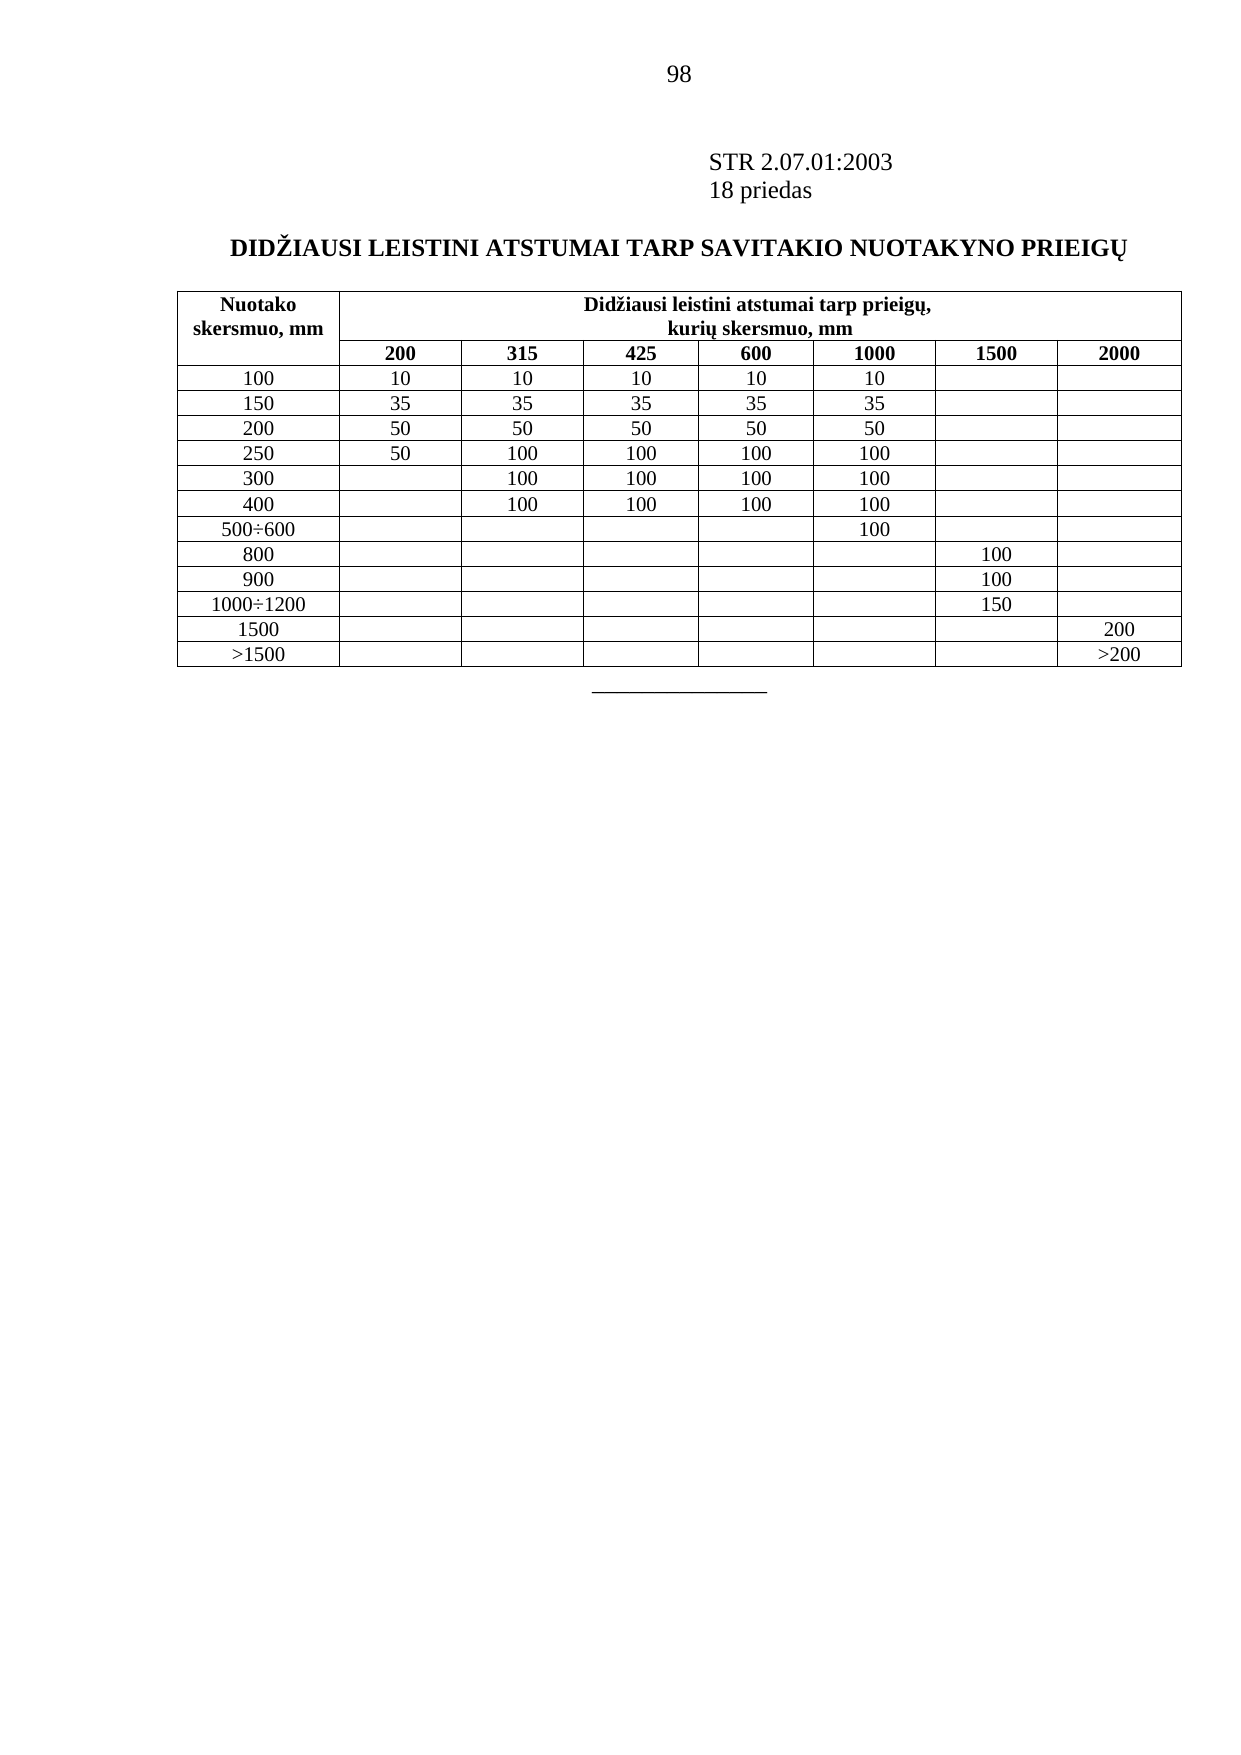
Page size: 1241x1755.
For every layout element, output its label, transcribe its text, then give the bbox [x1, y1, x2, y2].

table_cell [340, 542, 461, 566]
table_cell 1500 [178, 617, 339, 641]
table_cell [1058, 567, 1181, 591]
table_cell 50 [340, 416, 461, 440]
table_cell [1058, 441, 1181, 465]
text STR 2.07.01:2003 [177, 147, 1181, 176]
table_cell 100 [584, 441, 698, 465]
table_cell [340, 592, 461, 616]
table_cell [936, 416, 1057, 440]
table_cell >200 [1058, 642, 1181, 666]
table_cell 100 [814, 517, 935, 541]
table_cell 35 [340, 391, 461, 415]
table_cell [936, 366, 1057, 390]
table_cell 35 [814, 391, 935, 415]
table_cell [462, 617, 583, 641]
table_cell 10 [814, 366, 935, 390]
table_cell [936, 642, 1057, 666]
table_cell 315 [462, 341, 583, 365]
table_cell [340, 642, 461, 666]
table_cell [462, 567, 583, 591]
table_cell [1058, 542, 1181, 566]
table_cell [699, 542, 813, 566]
table_cell 100 [936, 542, 1057, 566]
table_cell 100 [584, 466, 698, 490]
table_cell 100 [814, 466, 935, 490]
table_cell [462, 517, 583, 541]
text ______________ [177, 667, 1181, 696]
table_cell [936, 466, 1057, 490]
table_cell [584, 592, 698, 616]
table_cell 100 [814, 441, 935, 465]
table_cell 50 [699, 416, 813, 440]
table_cell 2000 [1058, 341, 1181, 365]
table_cell 100 [699, 441, 813, 465]
table_cell 50 [814, 416, 935, 440]
table_cell 150 [936, 592, 1057, 616]
table_cell [340, 491, 461, 516]
table_cell >1500 [178, 642, 339, 666]
table_cell 10 [462, 366, 583, 390]
table_cell 200 [178, 416, 339, 440]
table_cell 10 [584, 366, 698, 390]
table_cell 1000 [814, 341, 935, 365]
table_cell [1058, 416, 1181, 440]
table_cell 200 [1058, 617, 1181, 641]
table_cell [936, 391, 1057, 415]
table_header Didžiausi leistini atstumai tarp prieigų, kurių skersmuo, mm [340, 292, 1181, 340]
table_cell 50 [584, 416, 698, 440]
table_cell [936, 517, 1057, 541]
table_cell 100 [584, 491, 698, 516]
table_cell 10 [699, 366, 813, 390]
table_cell [1058, 466, 1181, 490]
table_cell [814, 642, 935, 666]
table_cell [1058, 491, 1181, 516]
table_cell [814, 567, 935, 591]
table_cell [936, 441, 1057, 465]
table_cell 150 [178, 391, 339, 415]
table_cell [584, 517, 698, 541]
table_cell 50 [462, 416, 583, 440]
table_cell [699, 617, 813, 641]
table_cell [814, 617, 935, 641]
table_cell [340, 466, 461, 490]
table_cell 800 [178, 542, 339, 566]
text 18 priedas [177, 176, 1181, 204]
table_cell 600 [699, 341, 813, 365]
table_cell [584, 567, 698, 591]
table_cell [699, 517, 813, 541]
table_cell 200 [340, 341, 461, 365]
table_cell 100 [462, 466, 583, 490]
table_cell 300 [178, 466, 339, 490]
table_cell [1058, 391, 1181, 415]
table_cell [936, 491, 1057, 516]
table_cell [462, 592, 583, 616]
table_cell 100 [462, 491, 583, 516]
table_cell [1058, 517, 1181, 541]
text DIDŽIAUSI LEISTINI ATSTUMAI TARP SAVITAKIO NUOTAKYNO PRIEIGŲ [177, 233, 1181, 262]
table_cell 100 [462, 441, 583, 465]
table_cell 1000÷1200 [178, 592, 339, 616]
table_header Nuotako skersmuo, mm [178, 292, 339, 365]
table_cell 100 [936, 567, 1057, 591]
table_cell [584, 542, 698, 566]
table_cell 425 [584, 341, 698, 365]
table_cell [340, 617, 461, 641]
table_cell 35 [699, 391, 813, 415]
table_cell [699, 642, 813, 666]
table_cell 100 [178, 366, 339, 390]
table_cell [1058, 366, 1181, 390]
table_cell [936, 617, 1057, 641]
table_cell 100 [699, 491, 813, 516]
table_cell 900 [178, 567, 339, 591]
table_cell 35 [584, 391, 698, 415]
table_cell [699, 592, 813, 616]
table_cell 100 [814, 491, 935, 516]
table_cell [584, 642, 698, 666]
table_cell 10 [340, 366, 461, 390]
table_cell 50 [340, 441, 461, 465]
table_cell [584, 617, 698, 641]
table_cell 500÷600 [178, 517, 339, 541]
table_cell 1500 [936, 341, 1057, 365]
table_cell [699, 567, 813, 591]
table_cell [462, 642, 583, 666]
table_cell 100 [699, 466, 813, 490]
table_cell [340, 517, 461, 541]
table_cell [1058, 592, 1181, 616]
table_cell 250 [178, 441, 339, 465]
table_cell [814, 542, 935, 566]
table_cell [462, 542, 583, 566]
table_cell 35 [462, 391, 583, 415]
table_cell [340, 567, 461, 591]
table_cell 400 [178, 491, 339, 516]
table_cell [814, 592, 935, 616]
